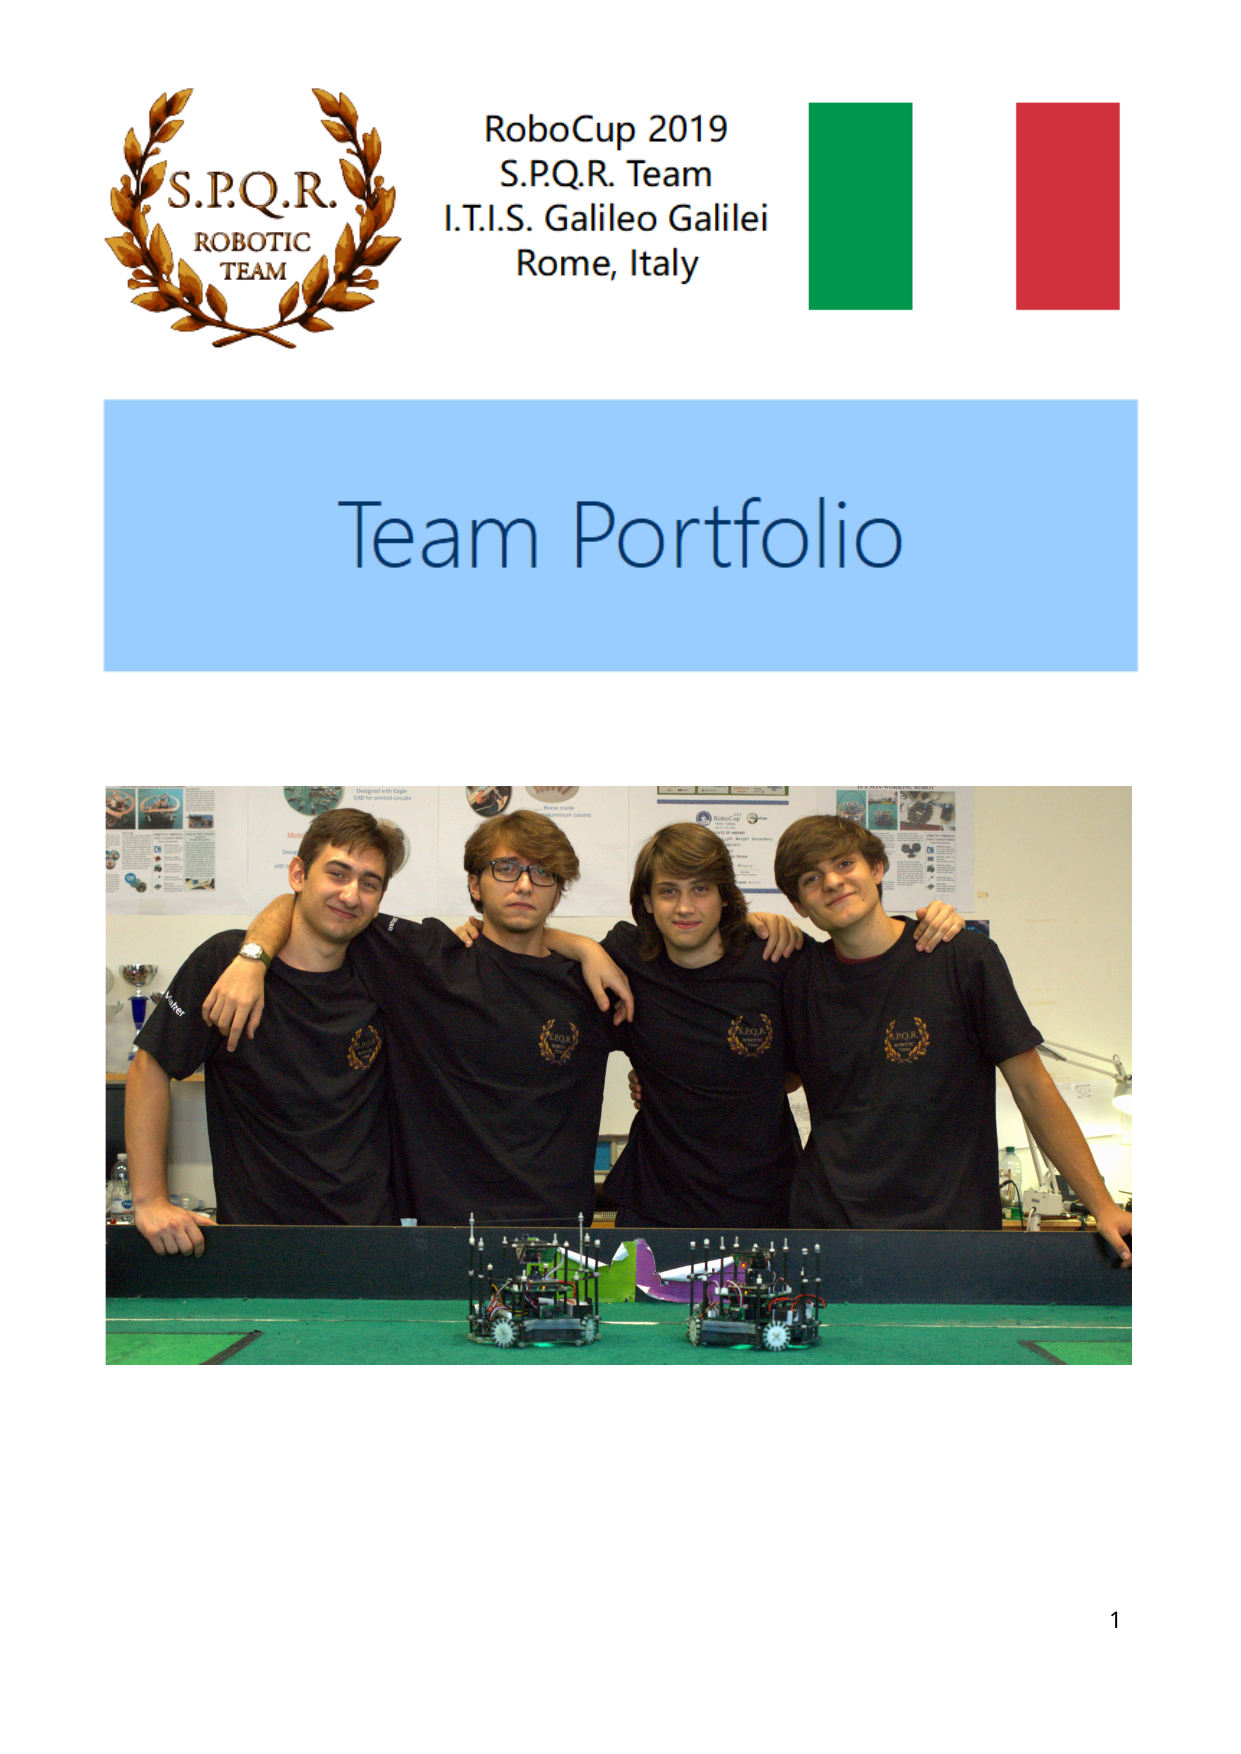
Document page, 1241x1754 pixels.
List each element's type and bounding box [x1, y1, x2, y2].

picture [105, 786, 1132, 1365]
picture [69, 18, 1192, 693]
